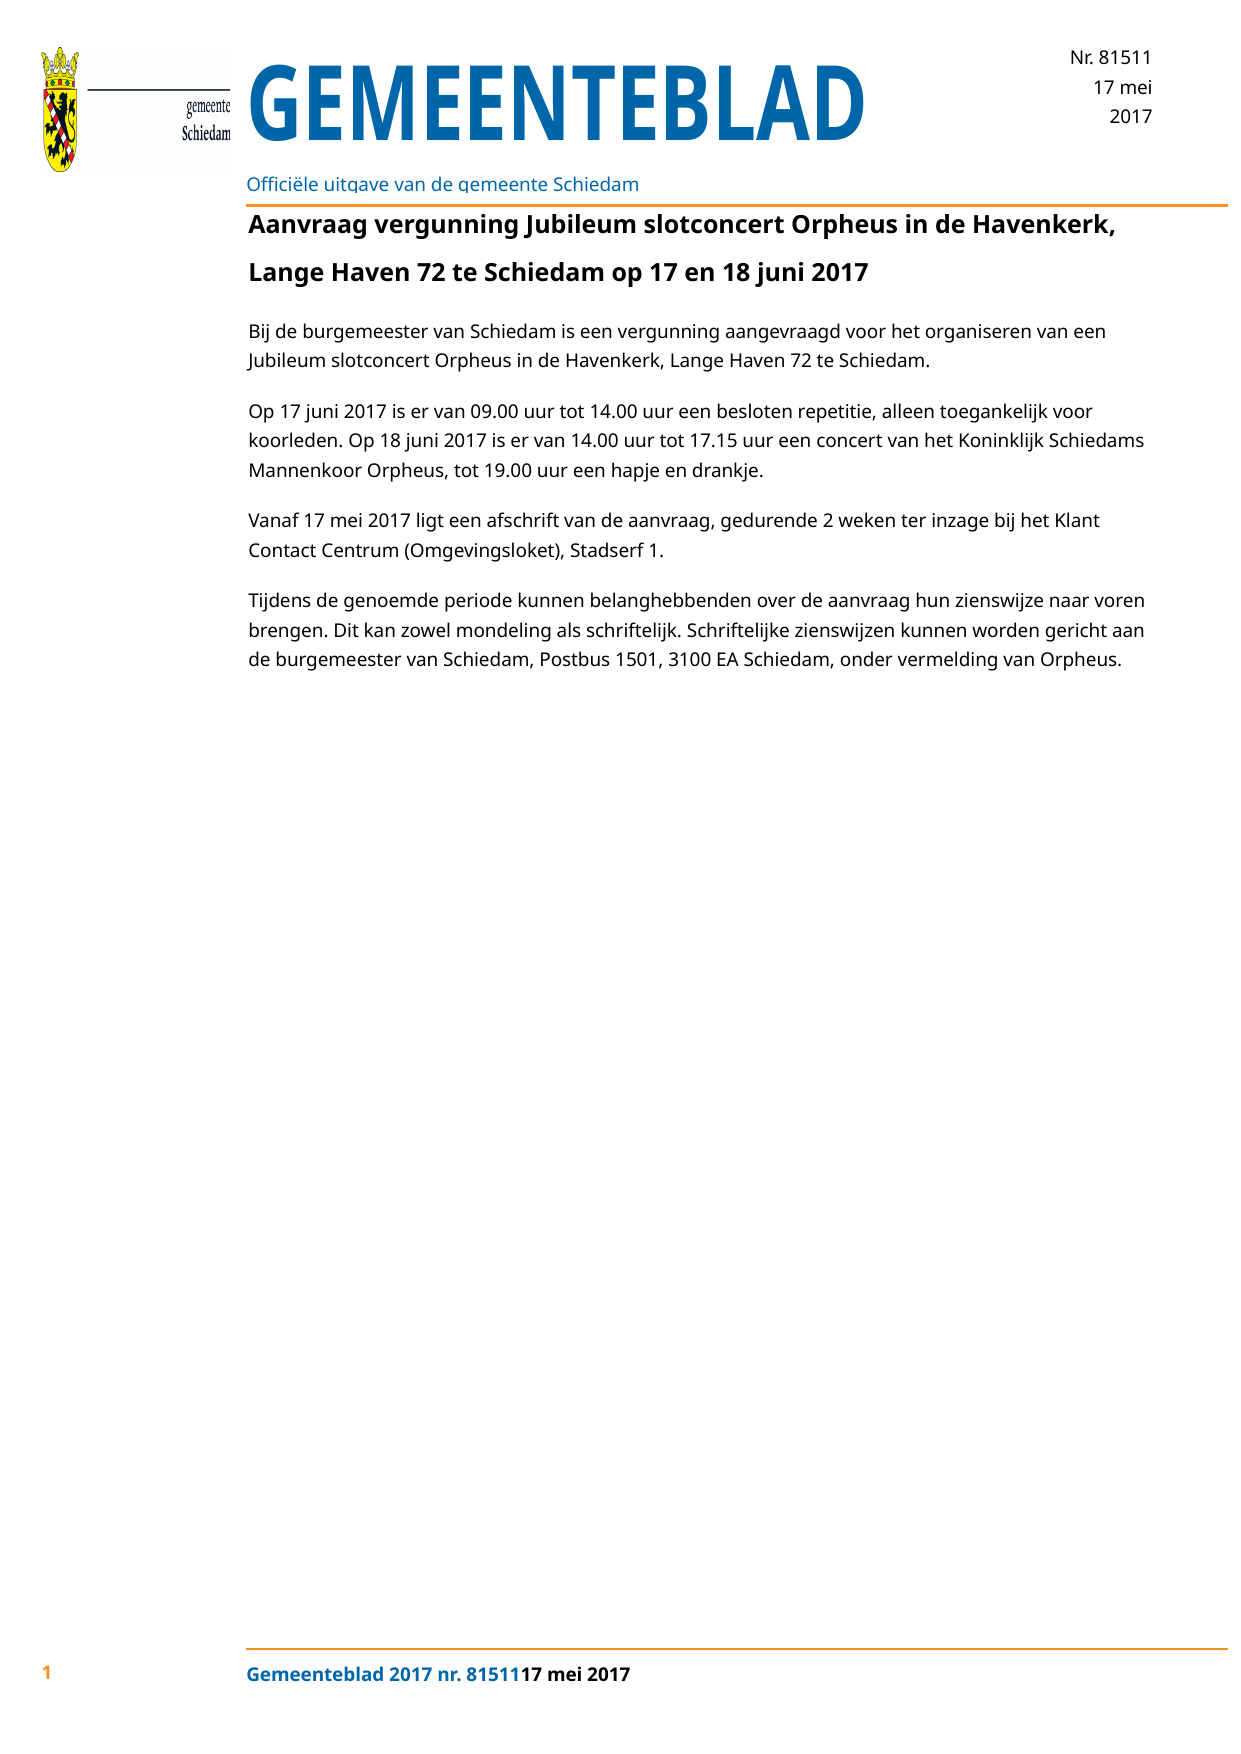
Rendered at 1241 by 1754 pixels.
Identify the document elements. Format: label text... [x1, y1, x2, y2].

text Vanaf 17 mei 2017 ligt een afschrift van de aanvraag, gedurende 2 weken ter inzage bij het Klant Contact Centrum (Omgevingsloket), Stadserf 1. [248, 507, 1152, 563]
text Bij de burgemeester van Schiedam is een vergunning aangevraagd voor het organiseren van een Jubileum slotconcert Orpheus in de Havenkerk, Lange Haven 72 te Schiedam. [248, 318, 1152, 373]
text Op 17 juni 2017 is er van 09.00 uur tot 14.00 uur een besloten repetitie, alleen toegankelijk voor koorleden. Op 18 juni 2017 is er van 14.00 uur tot 17.15 uur een concert van het Koninklijk Schiedams Mannenkoor Orpheus, tot 19.00 uur een hapje en drankje. [248, 398, 1152, 483]
picture [41, 47, 231, 172]
text Tijdens de genoemde periode kunnen belanghebbenden over de aanvraag hun zienswijze naar voren brengen. Dit kan zowel mondeling als schriftelijk. Schriftelijke zienswijzen kunnen worden gericht aan de burgemeester van Schiedam, Postbus 1501, 3100 EA Schiedam, onder vermelding van Orpheus. [248, 587, 1152, 672]
text Aanvraag vergunning Jubileum slotconcert Orpheus in de Havenkerk, Lange Haven 72 te Schiedam op 17 en 18 juni 2017 [248, 207, 1152, 288]
